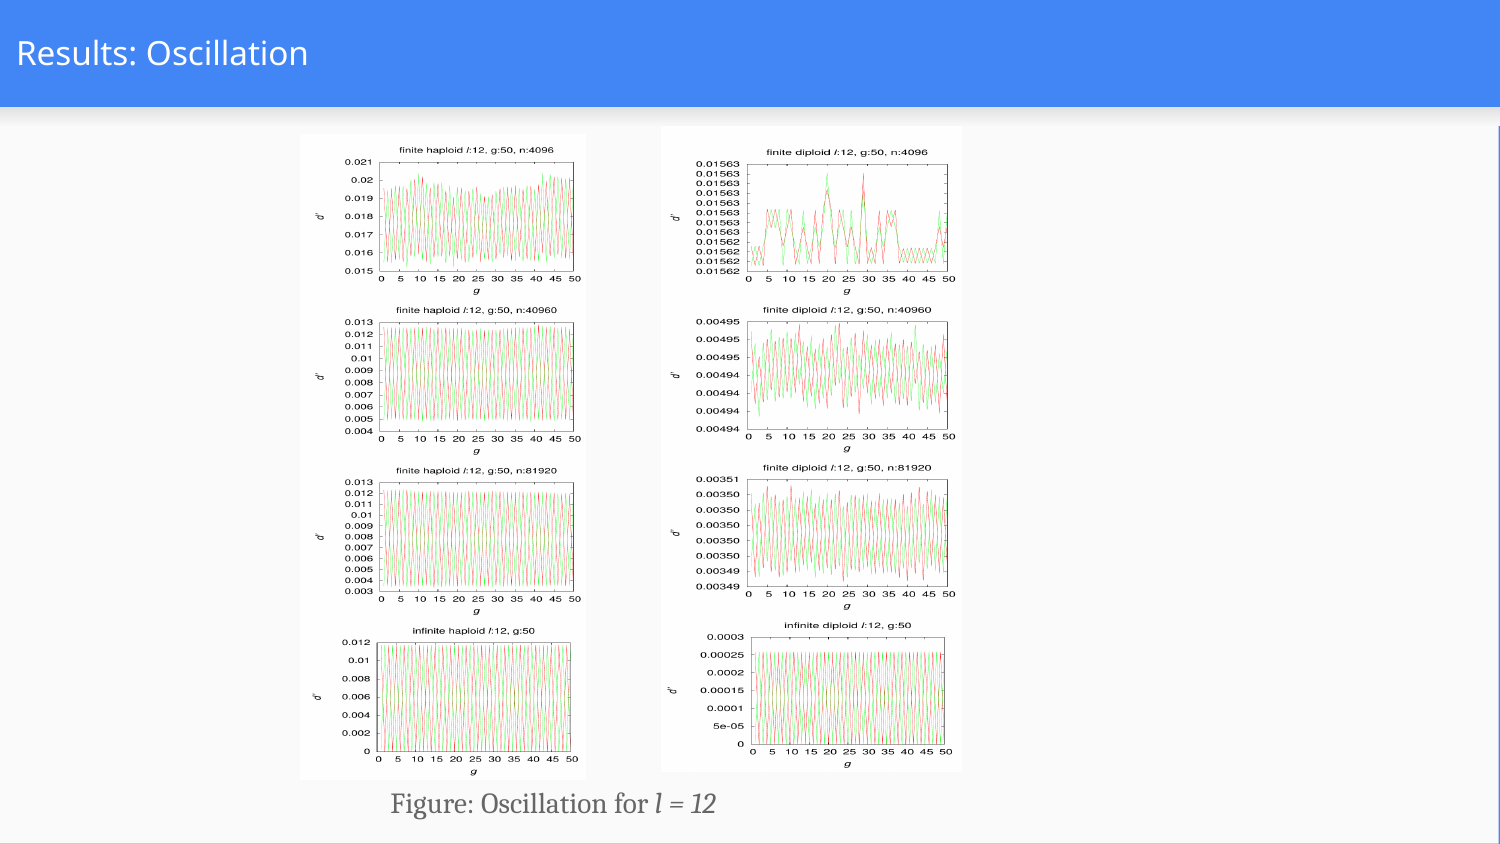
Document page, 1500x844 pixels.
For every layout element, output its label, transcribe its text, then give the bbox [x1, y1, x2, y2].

title Results: Oscillation [16, 2, 1464, 102]
text_box Figure: Oscillation for l = 12 [375, 780, 814, 830]
picture [661, 126, 962, 772]
picture [300, 134, 586, 781]
